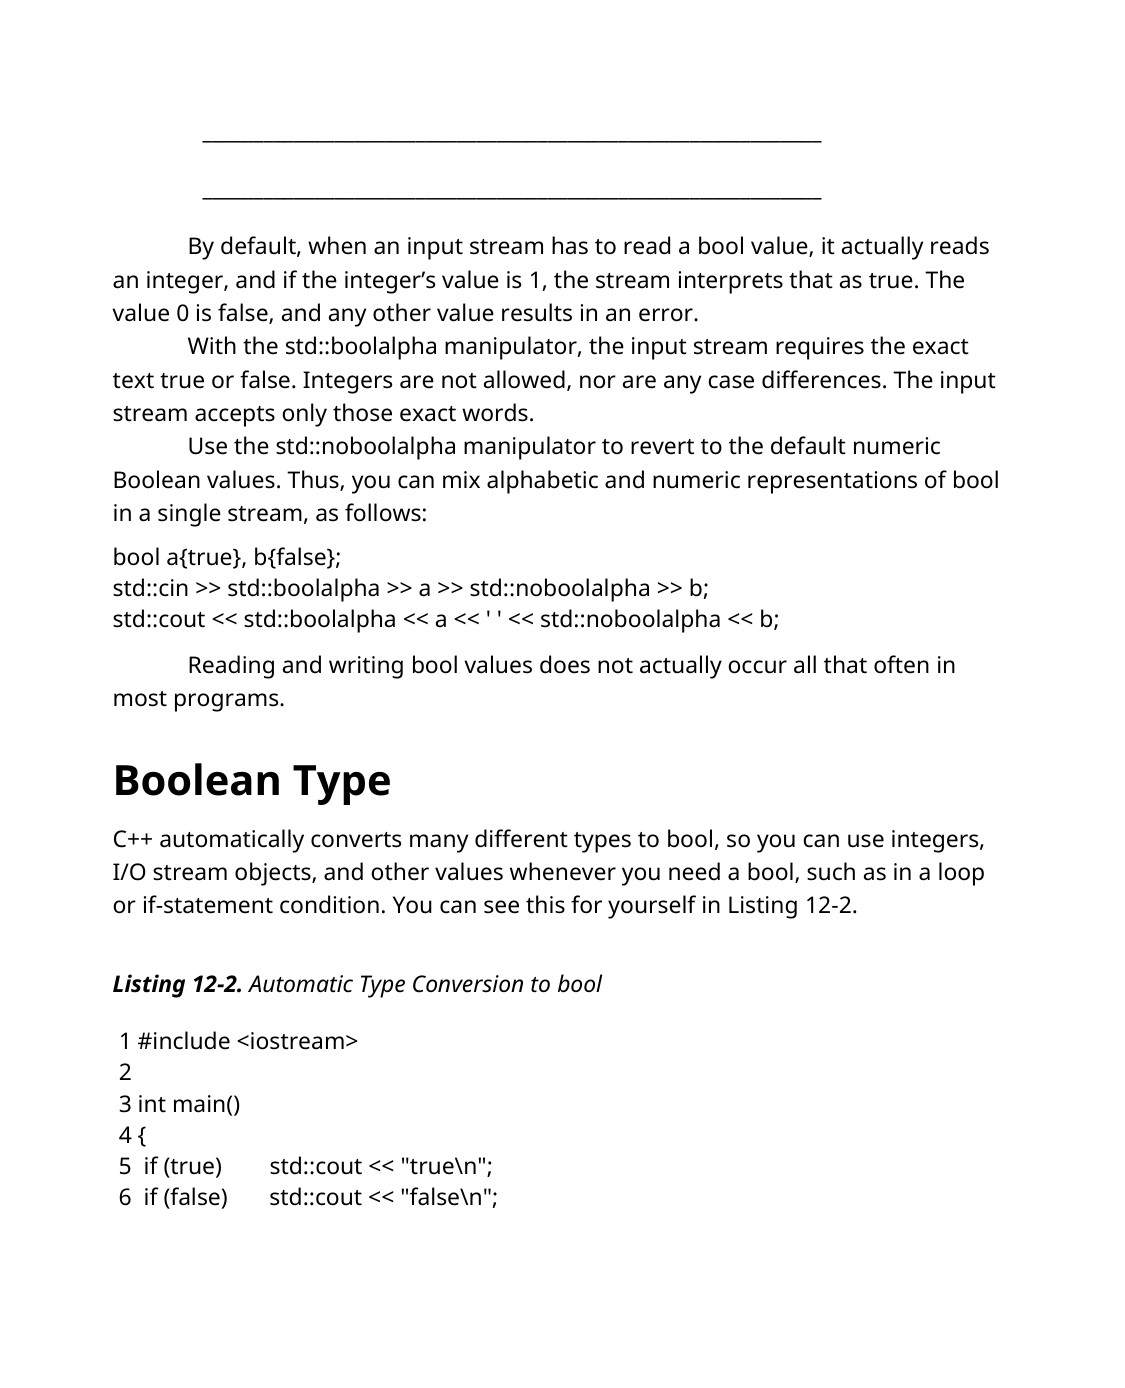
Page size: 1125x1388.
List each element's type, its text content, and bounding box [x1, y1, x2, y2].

text 2 [112, 1056, 1012, 1088]
text By default, when an input stream has to read a bool value, it actually reads an integer, and if the integer’s value is 1, the stream interprets that as true. The value 0 is false, and any other value results in an error. [112, 228, 1012, 328]
text Listing 12-2. Automatic Type Conversion to bool [112, 968, 1012, 999]
text 6 if (false) std::cout << "false\n"; [112, 1181, 1012, 1213]
subtitle Boolean Type [112, 751, 1012, 808]
text std::cin >> std::boolalpha >> a >> std::noboolalpha >> b; [112, 572, 1012, 603]
text Use the std::noboolalpha manipulator to revert to the default numeric Boolean values. Thus, you can mix alphabetic and numeric representations of bool in a single stream, as follows: [112, 428, 1012, 528]
text Reading and writing bool values does not actually occur all that often in most programs. [112, 647, 1012, 714]
text 4 { [112, 1119, 1012, 1150]
list _____________________________________________________________ [202, 115, 1012, 146]
list _____________________________________________________________ [202, 171, 1012, 203]
text 5 if (true) std::cout << "true\n"; [112, 1150, 1012, 1181]
text With the std::boolalpha manipulator, the input stream requires the exact text true or false. Integers are not allowed, nor are any case differences. The input stream accepts only those exact words. [112, 328, 1012, 428]
text C++ automatically converts many different types to bool, so you can use integers, I/O stream objects, and other values whenever you need a bool, such as in a loop or if-statement condition. You can see this for yourself in Listing 12-2. [112, 820, 1012, 920]
text std::cout << std::boolalpha << a << ' ' << std::noboolalpha << b; [112, 603, 1012, 634]
text 3 int main() [112, 1088, 1012, 1119]
text bool a{true}, b{false}; [112, 541, 1012, 572]
text 1 #include <iostream> [112, 1025, 1012, 1056]
